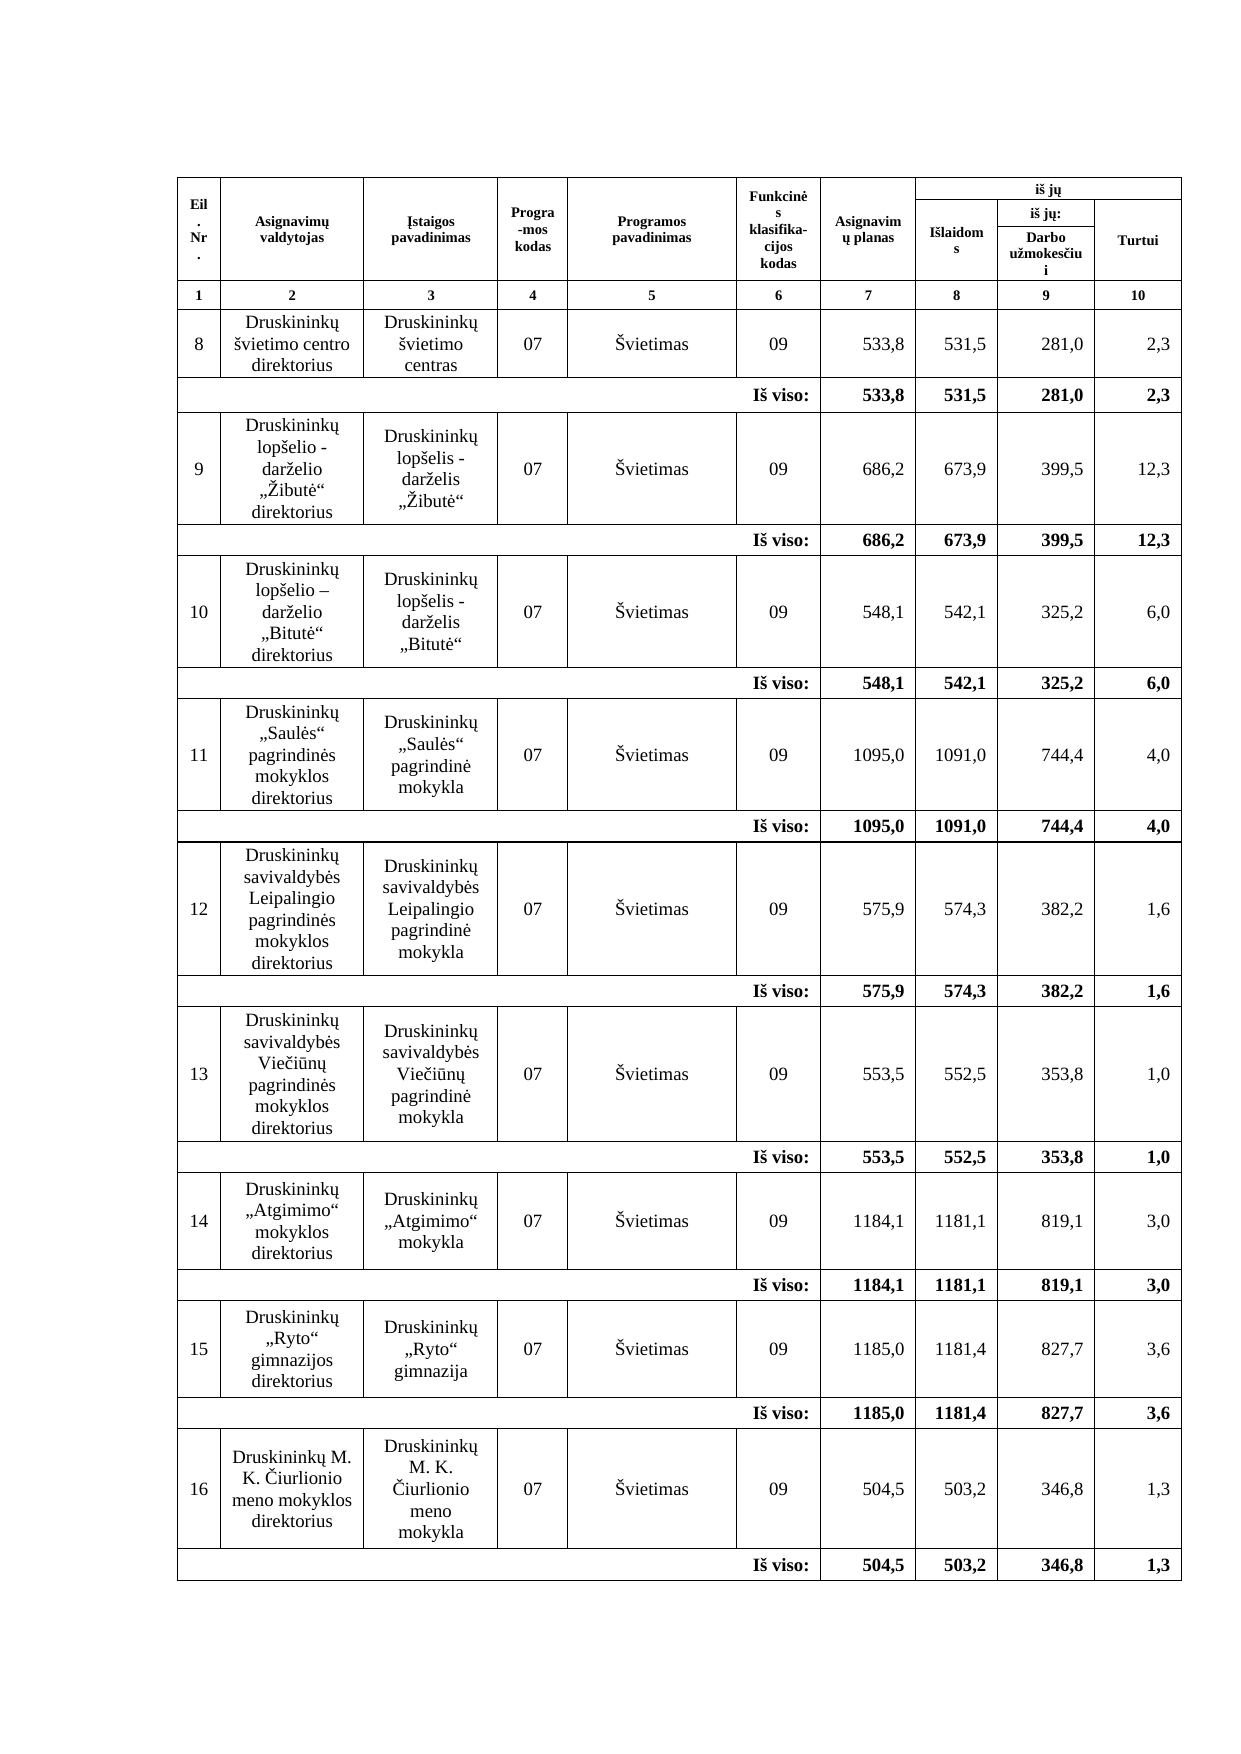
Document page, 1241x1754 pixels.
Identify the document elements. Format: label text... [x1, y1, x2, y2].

table_cell iš jų: [998, 200, 1094, 226]
table_header Asignavimų valdytojas [221, 178, 363, 280]
table_cell Druskininkų savivaldybės Viečiūnų pagrindinės mokyklos direktorius [221, 1007, 363, 1141]
table_cell 504,5 [821, 1429, 915, 1548]
table_cell 2,3 [1095, 378, 1181, 412]
table_cell Druskininkų švietimo centro direktorius [221, 310, 363, 377]
table_cell 1181,4 [916, 1398, 997, 1428]
table_cell 09 [737, 413, 820, 524]
table_cell 553,5 [821, 1007, 915, 1141]
table_cell 503,2 [916, 1429, 997, 1548]
table_cell Švietimas [568, 843, 736, 975]
table_cell Druskininkų „Ryto“ gimnazijos direktorius [221, 1301, 363, 1397]
table_cell Švietimas [568, 413, 736, 524]
table_cell Iš viso: [178, 378, 820, 412]
table_cell 07 [498, 1301, 567, 1397]
table_cell 2 [221, 281, 363, 308]
table_cell 1181,4 [916, 1301, 997, 1397]
table_cell Druskininkų lopšelio – darželio „Bitutė“ direktorius [221, 556, 363, 667]
table_cell 3,6 [1095, 1398, 1181, 1428]
table_cell 14 [178, 1173, 220, 1269]
table_cell 09 [737, 843, 820, 975]
table_cell 553,5 [821, 1142, 915, 1172]
table_cell 1185,0 [821, 1301, 915, 1397]
table_cell 382,2 [998, 976, 1094, 1006]
table_cell 1184,1 [821, 1270, 915, 1300]
table_header Įstaigos pavadinimas [364, 178, 497, 280]
table_cell Iš viso: [178, 1270, 820, 1300]
table_cell 504,5 [821, 1549, 915, 1579]
table_cell Druskininkų lopšelis - darželis „Žibutė“ [364, 413, 497, 524]
table_cell Druskininkų lopšelis - darželis „Bitutė“ [364, 556, 497, 667]
table_cell Švietimas [568, 1301, 736, 1397]
table_cell 575,9 [821, 976, 915, 1006]
table_cell 09 [737, 1429, 820, 1548]
table_cell Švietimas [568, 556, 736, 667]
table_cell 325,2 [998, 556, 1094, 667]
table_cell Darbo užmokesčiui [998, 227, 1094, 280]
table_cell Iš viso: [178, 525, 820, 555]
table_cell Druskininkų „Atgimimo“ mokyklos direktorius [221, 1173, 363, 1269]
table_cell Druskininkų lopšelio - darželio „Žibutė“ direktorius [221, 413, 363, 524]
table_cell 07 [498, 843, 567, 975]
table_cell 744,4 [998, 699, 1094, 810]
table_cell Švietimas [568, 1429, 736, 1548]
table_cell 744,4 [998, 811, 1094, 841]
table_cell Druskininkų „Atgimimo“ mokykla [364, 1173, 497, 1269]
table_cell 533,8 [821, 378, 915, 412]
table_cell 819,1 [998, 1270, 1094, 1300]
table_cell Druskininkų „Saulės“ pagrindinė mokykla [364, 699, 497, 810]
table_cell Iš viso: [178, 1398, 820, 1428]
table_cell Švietimas [568, 1007, 736, 1141]
table_cell 552,5 [916, 1142, 997, 1172]
table_header Progra-mos kodas [498, 178, 567, 280]
table_cell 4,0 [1095, 811, 1181, 841]
table_cell 12,3 [1095, 413, 1181, 524]
table_cell Iš viso: [178, 976, 820, 1006]
table_cell Druskininkų M. K. Čiurlionio meno mokyklos direktorius [221, 1429, 363, 1548]
table_cell 1,0 [1095, 1142, 1181, 1172]
table_cell 552,5 [916, 1007, 997, 1141]
table_header Eil. Nr. [178, 178, 220, 280]
table_cell 1,3 [1095, 1429, 1181, 1548]
table_cell 531,5 [916, 378, 997, 412]
table_cell 1,6 [1095, 976, 1181, 1006]
table_cell Druskininkų savivaldybės Viečiūnų pagrindinė mokykla [364, 1007, 497, 1141]
table_header iš jų [916, 178, 1181, 199]
table_cell 6 [737, 281, 820, 308]
table_cell 346,8 [998, 1549, 1094, 1579]
table_cell 1,0 [1095, 1007, 1181, 1141]
table_cell 281,0 [998, 310, 1094, 377]
table_cell 12 [178, 843, 220, 975]
table_cell Švietimas [568, 310, 736, 377]
table_cell 13 [178, 1007, 220, 1141]
table_cell 542,1 [916, 556, 997, 667]
table_cell 1181,1 [916, 1173, 997, 1269]
table_cell 9 [178, 413, 220, 524]
table_cell 686,2 [821, 525, 915, 555]
table_cell 673,9 [916, 525, 997, 555]
table_cell 353,8 [998, 1007, 1094, 1141]
table_cell 1181,1 [916, 1270, 997, 1300]
table_cell 09 [737, 1173, 820, 1269]
table_cell 10 [178, 556, 220, 667]
table_cell 8 [916, 281, 997, 308]
table_cell 09 [737, 1007, 820, 1141]
table_cell 07 [498, 1007, 567, 1141]
table_cell 11 [178, 699, 220, 810]
table_cell 574,3 [916, 843, 997, 975]
table_cell Švietimas [568, 699, 736, 810]
table_cell 1 [178, 281, 220, 308]
table_cell Švietimas [568, 1173, 736, 1269]
table_cell Išlaidoms [916, 200, 997, 280]
table_cell 3,6 [1095, 1301, 1181, 1397]
table_header Programos pavadinimas [568, 178, 736, 280]
table_cell 575,9 [821, 843, 915, 975]
table_cell 07 [498, 413, 567, 524]
table_cell 1091,0 [916, 811, 997, 841]
table_cell 7 [821, 281, 915, 308]
table_cell 399,5 [998, 525, 1094, 555]
table_cell 3,0 [1095, 1270, 1181, 1300]
table_cell 1095,0 [821, 699, 915, 810]
table_cell 827,7 [998, 1301, 1094, 1397]
table_cell 1091,0 [916, 699, 997, 810]
table_cell 15 [178, 1301, 220, 1397]
table_cell Turtui [1095, 200, 1181, 280]
table_cell Druskininkų savivaldybės Leipalingio pagrindinės mokyklos direktorius [221, 843, 363, 975]
table_cell 503,2 [916, 1549, 997, 1579]
table_cell 346,8 [998, 1429, 1094, 1548]
table_cell 1095,0 [821, 811, 915, 841]
table_cell Iš viso: [178, 1142, 820, 1172]
table_cell 09 [737, 1301, 820, 1397]
table_cell 531,5 [916, 310, 997, 377]
table_cell 548,1 [821, 556, 915, 667]
table_cell 281,0 [998, 378, 1094, 412]
table_cell 548,1 [821, 668, 915, 698]
table_cell 4 [498, 281, 567, 308]
table_header Funkcinės klasifika-cijos kodas [737, 178, 820, 280]
table_cell 6,0 [1095, 556, 1181, 667]
table_cell 09 [737, 699, 820, 810]
table_cell 10 [1095, 281, 1181, 308]
table_cell 673,9 [916, 413, 997, 524]
table_cell Druskininkų „Saulės“ pagrindinės mokyklos direktorius [221, 699, 363, 810]
table_cell 542,1 [916, 668, 997, 698]
table_cell 07 [498, 1173, 567, 1269]
table_cell 6,0 [1095, 668, 1181, 698]
table_cell 3,0 [1095, 1173, 1181, 1269]
table_cell 1,6 [1095, 843, 1181, 975]
table_cell 07 [498, 310, 567, 377]
table_cell 09 [737, 556, 820, 667]
table_cell 533,8 [821, 310, 915, 377]
table_cell 399,5 [998, 413, 1094, 524]
table_cell Iš viso: [178, 1549, 820, 1579]
table_cell 3 [364, 281, 497, 308]
table_cell 1,3 [1095, 1549, 1181, 1579]
table_cell 07 [498, 1429, 567, 1548]
table_header Asignavimų planas [821, 178, 915, 280]
table_cell Druskininkų M. K. Čiurlionio meno mokykla [364, 1429, 497, 1548]
table_cell 574,3 [916, 976, 997, 1006]
table_cell 8 [178, 310, 220, 377]
table_cell 353,8 [998, 1142, 1094, 1172]
table_cell Druskininkų „Ryto“ gimnazija [364, 1301, 497, 1397]
table_cell 1184,1 [821, 1173, 915, 1269]
table_cell 819,1 [998, 1173, 1094, 1269]
table_cell 07 [498, 699, 567, 810]
table_cell 16 [178, 1429, 220, 1548]
table_cell 1185,0 [821, 1398, 915, 1428]
table_cell 2,3 [1095, 310, 1181, 377]
table_cell 4,0 [1095, 699, 1181, 810]
table_cell 09 [737, 310, 820, 377]
table_cell 325,2 [998, 668, 1094, 698]
table_cell 382,2 [998, 843, 1094, 975]
table_cell 5 [568, 281, 736, 308]
table_cell Iš viso: [178, 668, 820, 698]
table_cell 686,2 [821, 413, 915, 524]
table_cell Druskininkų švietimo centras [364, 310, 497, 377]
table_cell 9 [998, 281, 1094, 308]
table_cell 07 [498, 556, 567, 667]
table_cell 827,7 [998, 1398, 1094, 1428]
table_cell Iš viso: [178, 811, 820, 841]
table_cell 12,3 [1095, 525, 1181, 555]
table_cell Druskininkų savivaldybės Leipalingio pagrindinė mokykla [364, 843, 497, 975]
